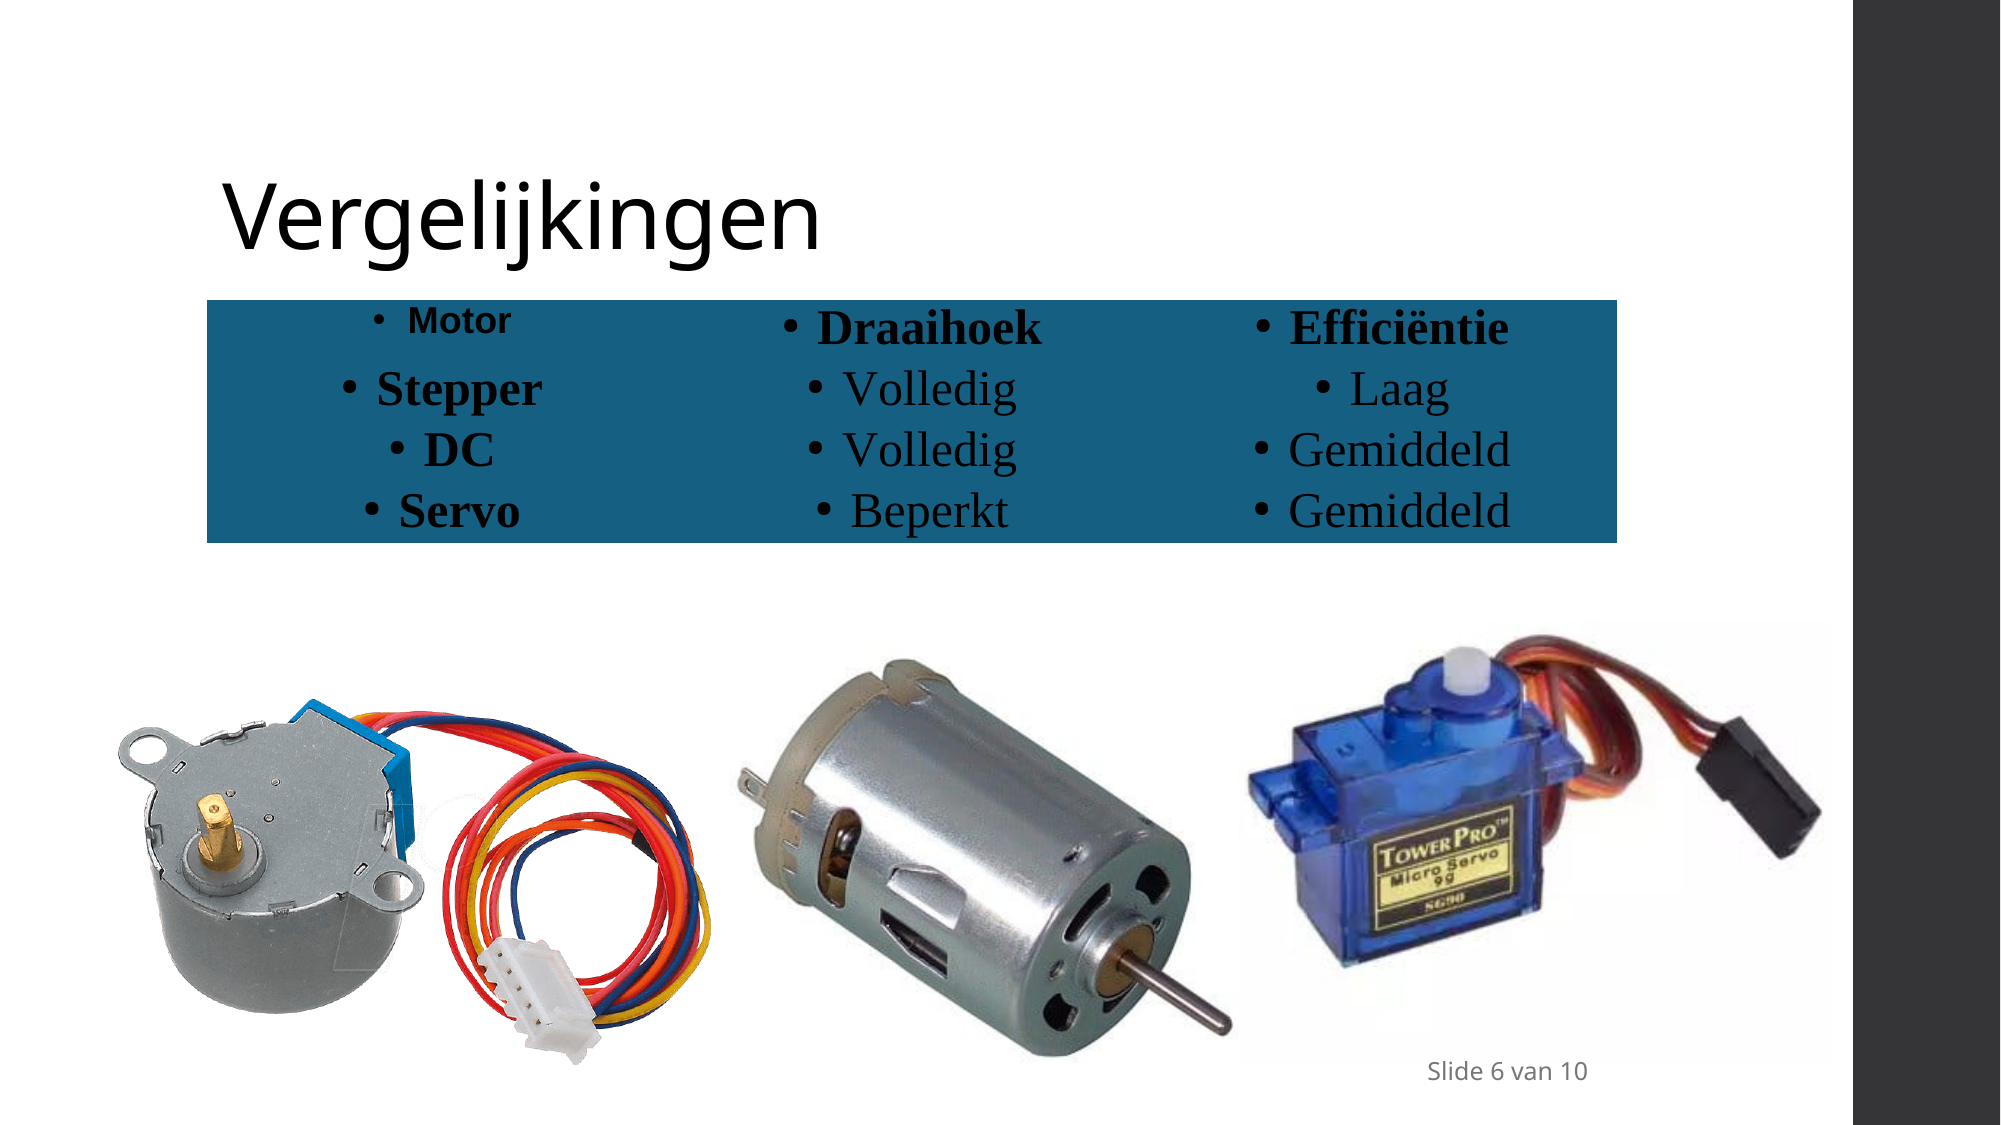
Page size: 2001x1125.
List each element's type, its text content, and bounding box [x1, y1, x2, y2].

text_box Slide van 10 [1412, 1042, 1863, 1103]
table_header Motor [207, 300, 677, 361]
picture [729, 621, 1831, 1066]
title Vergelijkingen [206, 60, 1797, 278]
table_cell Volledig [677, 422, 1147, 482]
picture [118, 698, 711, 1066]
table_cell Beperkt [677, 482, 1147, 543]
table_cell Laag [1147, 361, 1617, 422]
table_cell Stepper [207, 361, 677, 422]
table_cell DC [207, 422, 677, 482]
table_header Efficiëntie [1147, 300, 1617, 361]
table_header Draaihoek [677, 300, 1147, 361]
table_cell Gemiddeld [1147, 422, 1617, 482]
table_cell Gemiddeld [1147, 482, 1617, 543]
table_cell Volledig [677, 361, 1147, 422]
table_cell Servo [207, 482, 677, 543]
